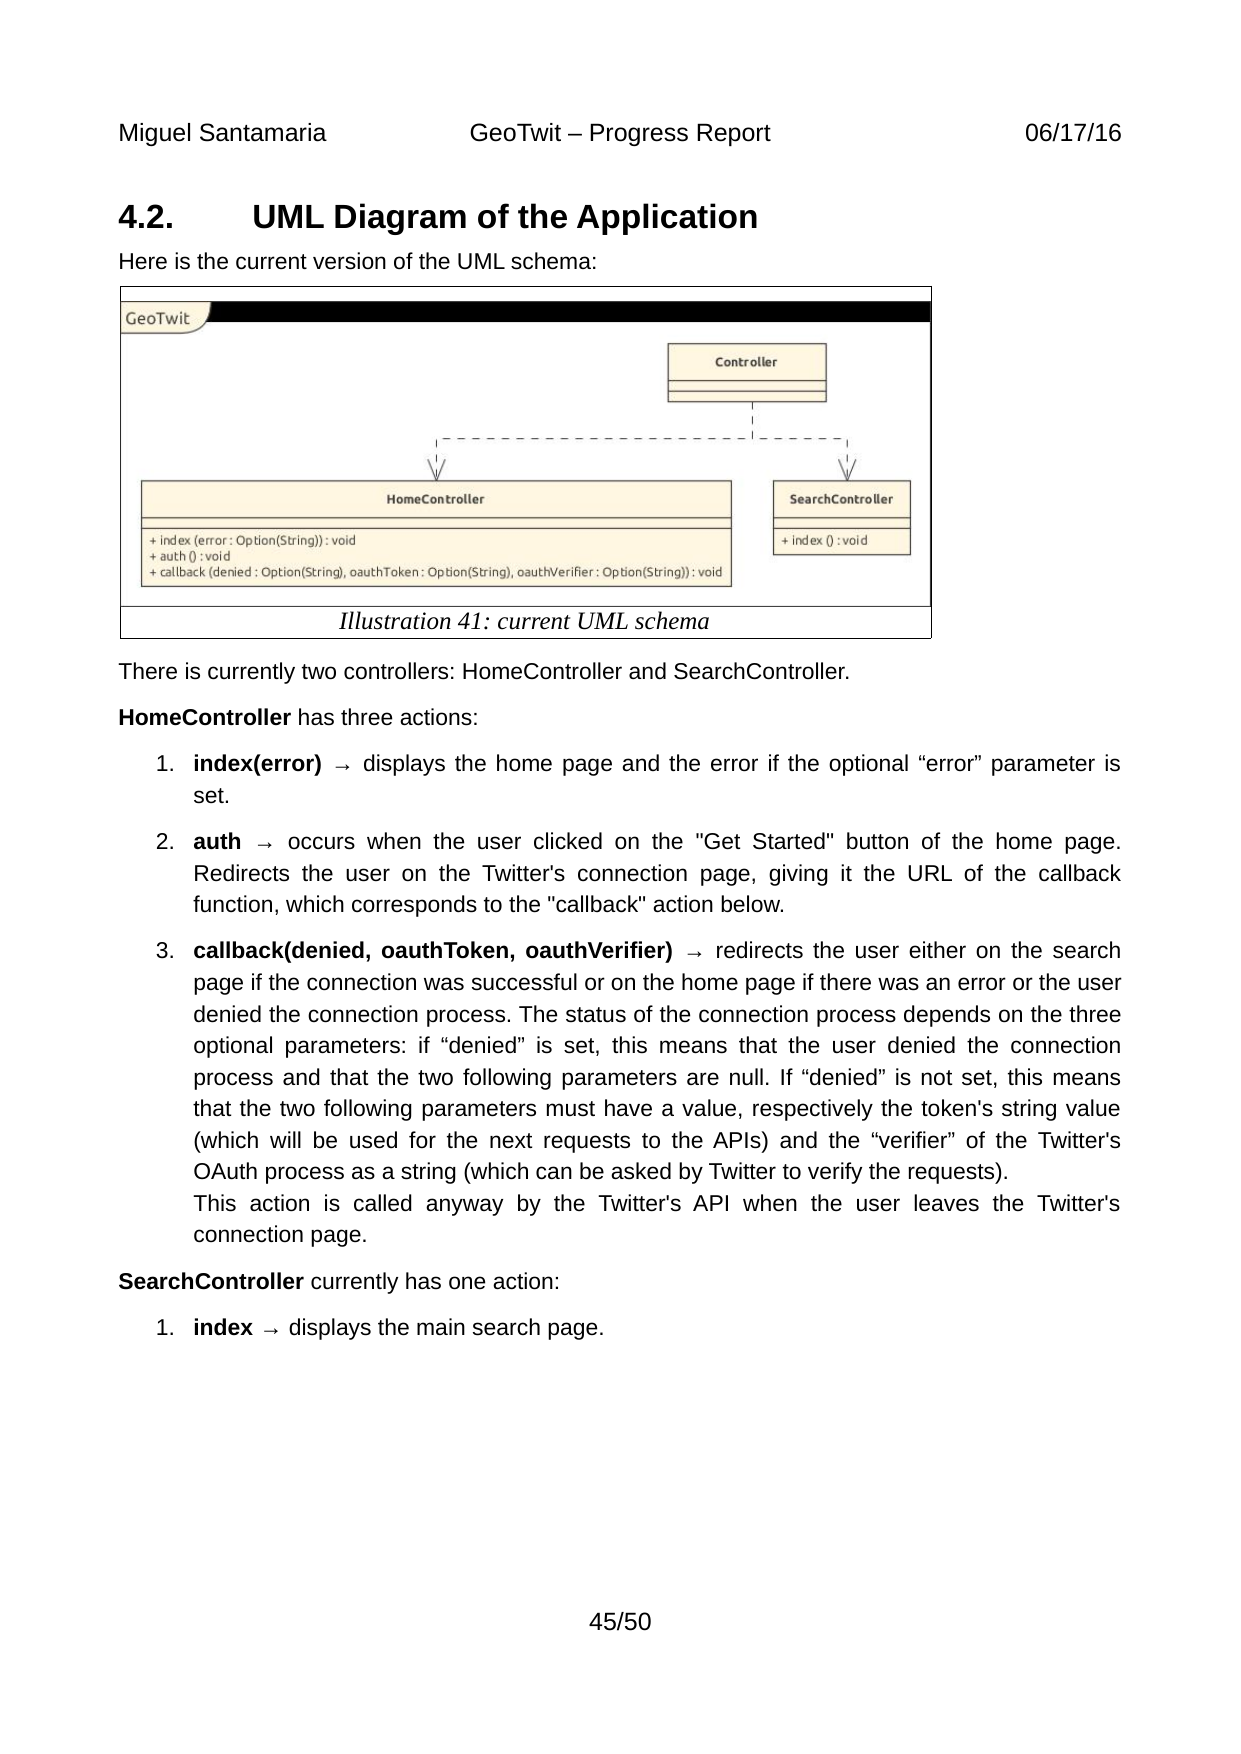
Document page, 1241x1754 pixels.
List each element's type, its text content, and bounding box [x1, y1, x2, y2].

text Here is the current version of the UML schema: [118, 248, 1122, 275]
list This action is called anyway by the Twitter's API when the user leaves the Twitter's connection page. [156, 1190, 1122, 1248]
text SearchController currently has one action: [118, 1268, 1122, 1294]
picture [120, 301, 931, 607]
list index → displays the main search page. [156, 1314, 1122, 1340]
text HomeController has three actions: [118, 704, 1122, 731]
list callback(denied, oauthToken, oauthVerifier) → redirects the user either on the search page if the connection was successful or on the home page if there was an error or the user denied the connection process. The status of the connection process depends on the three optional parameters: if “denied” is set, this means that the user denied the connection process and that the two following parameters are null. If “denied” is not set, this means that the two following parameters must have a value, respectively the token's string value (which will be used for the next requests to the APIs) and the “verifier” of the Twitter's OAuth process as a string (which can be asked by Twitter to verify the requests). [156, 937, 1122, 1185]
list auth → occurs when the user clicked on the "Get Started" button of the home page. Redirects the user on the Twitter's connection page, giving it the URL of the callback function, which corresponds to the "callback" action below. [156, 828, 1122, 918]
list index(error) → displays the home page and the error if the optional “error” parameter is set. [156, 750, 1122, 808]
text Illustration 41: current UML schema [123, 607, 928, 635]
text There is currently two controllers: HomeController and SearchController. [118, 607, 1122, 684]
subtitle UML Diagram of the Application [118, 197, 1122, 236]
text [121, 287, 931, 301]
text [121, 607, 931, 638]
